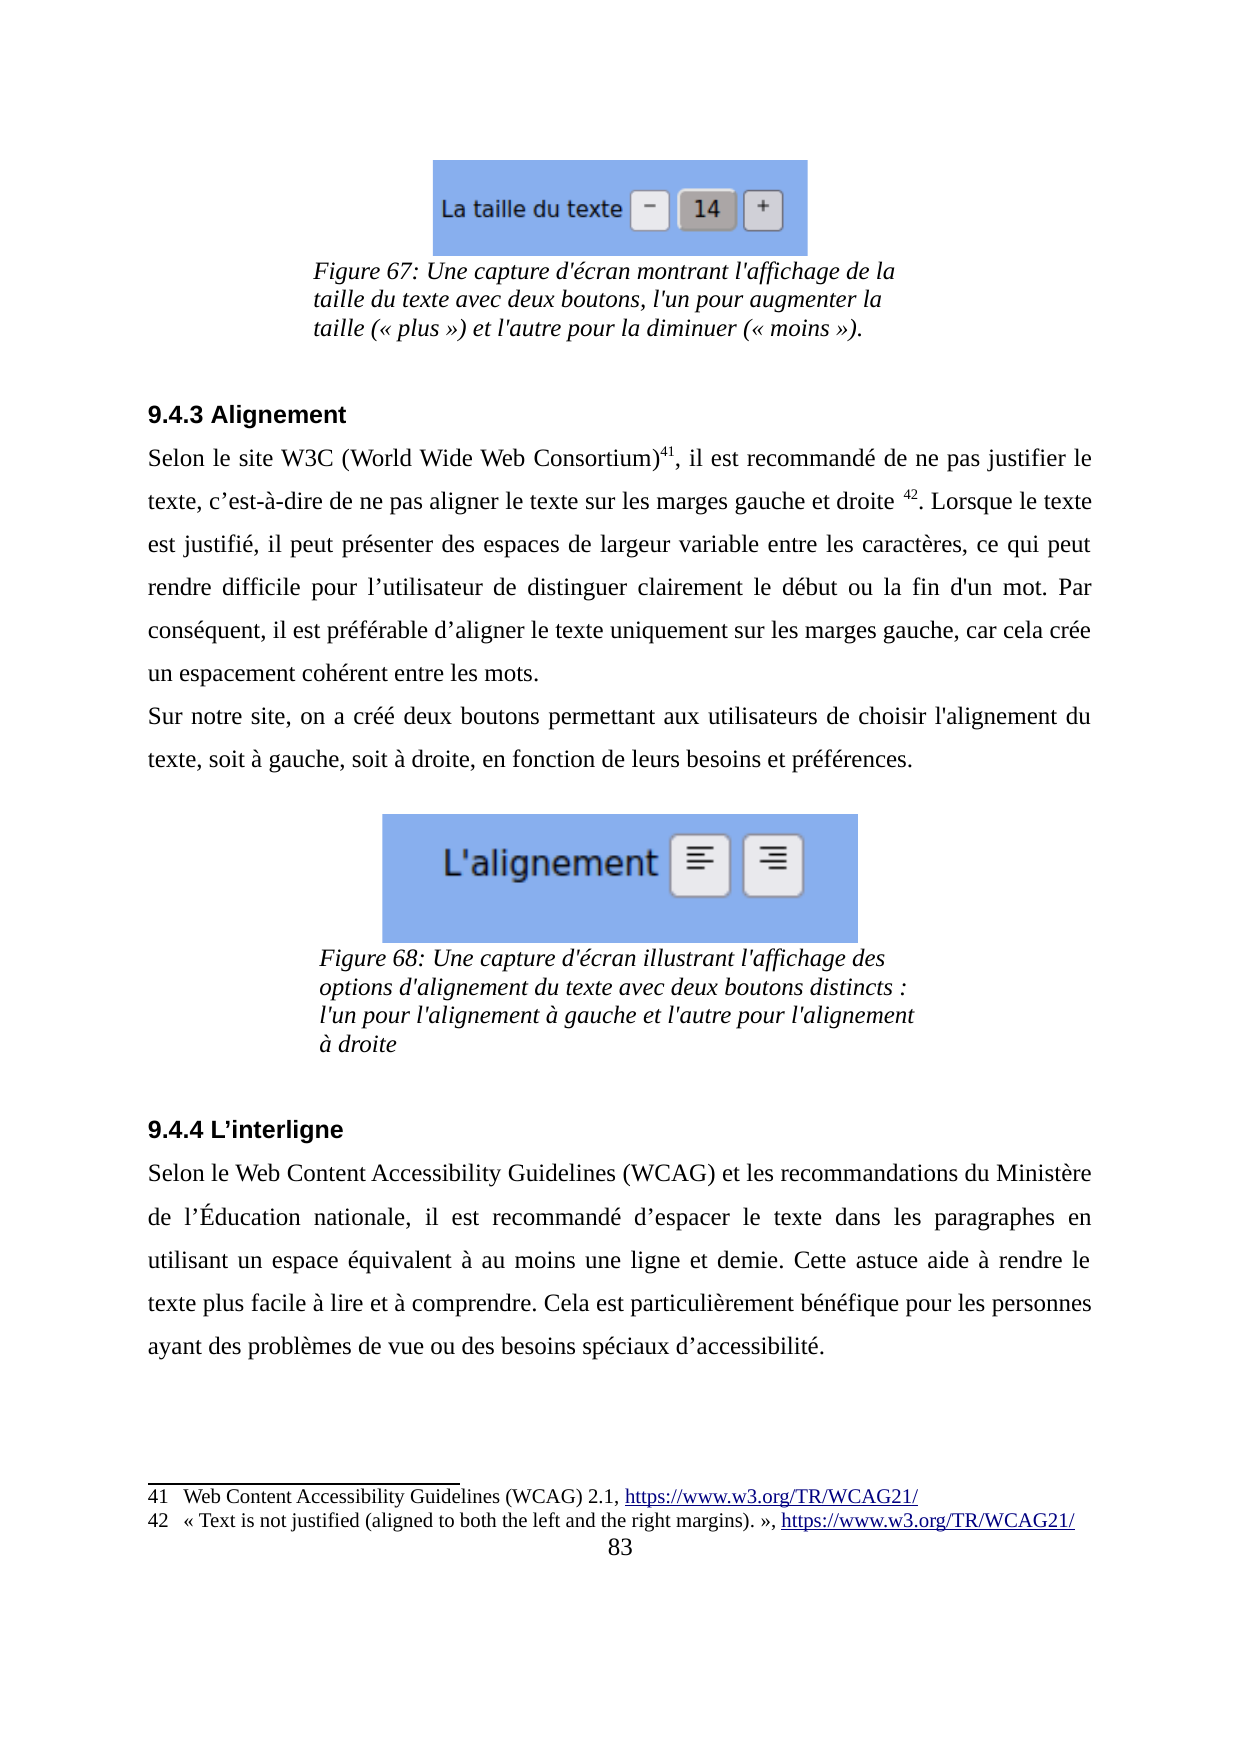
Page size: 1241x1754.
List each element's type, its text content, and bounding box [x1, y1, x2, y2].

text Selon le site W3C (World Wide Web Consortium), il est recommandé de ne pas justifier le texte, c’est-à-dire de ne pas aligner le texte sur les marges gauche et droite . Lorsque le texte est justifié, il peut présenter des espaces de largeur variable entre les caractères, ce qui peut rendre difficile pour l’utilisateur de distinguer clairement le début ou la fin d'un mot. Par conséquent, il est préférable d’aligner le texte uniquement sur les marges gauche, car cela crée un espacement cohérent entre les mots. [148, 443, 1092, 687]
text Figure 67: Une capture d'écran montrant l'affichage de la taille du texte avec deux boutons, l'un pour augmenter la taille (« plus ») et l'autre pour la diminuer (« moins »). [313, 160, 927, 342]
text 9.4.3 Alignement [148, 148, 1092, 428]
text « Text is not justified (aligned to both the left and the right margins). », https://www.w3.org/TR/WCAG21/ [148, 1508, 1092, 1532]
text 9.4.4 L’interligne [148, 1115, 1092, 1144]
picture [382, 814, 858, 943]
text Figure 68: Une capture d'écran illustrant l'affichage des options d'alignement du texte avec deux boutons distincts : l'un pour l'alignement à gauche et l'autre pour l'alignement à droite [319, 943, 921, 1058]
text Selon le Web Content Accessibility Guidelines (WCAG) et les recommandations du Ministère de l’Éducation nationale, il est recommandé d’espacer le texte dans les paragraphes en utilisant un espace équivalent à au moins une ligne et demie. Cette astuce aide à rendre le texte plus facile à lire et à comprendre. Cela est particulièrement bénéfique pour les personnes ayant des problèmes de vue ou des besoins spéciaux d’accessibilité. [148, 1158, 1092, 1360]
picture [432, 160, 808, 256]
text Web Content Accessibility Guidelines (WCAG) 2.1, https://www.w3.org/TR/WCAG21/ [148, 1484, 1092, 1508]
text Sur notre site, on a créé deux boutons permettant aux utilisateurs de choisir l'alignement du texte, soit à gauche, soit à droite, en fonction de leurs besoins et préférences. [148, 701, 1092, 773]
